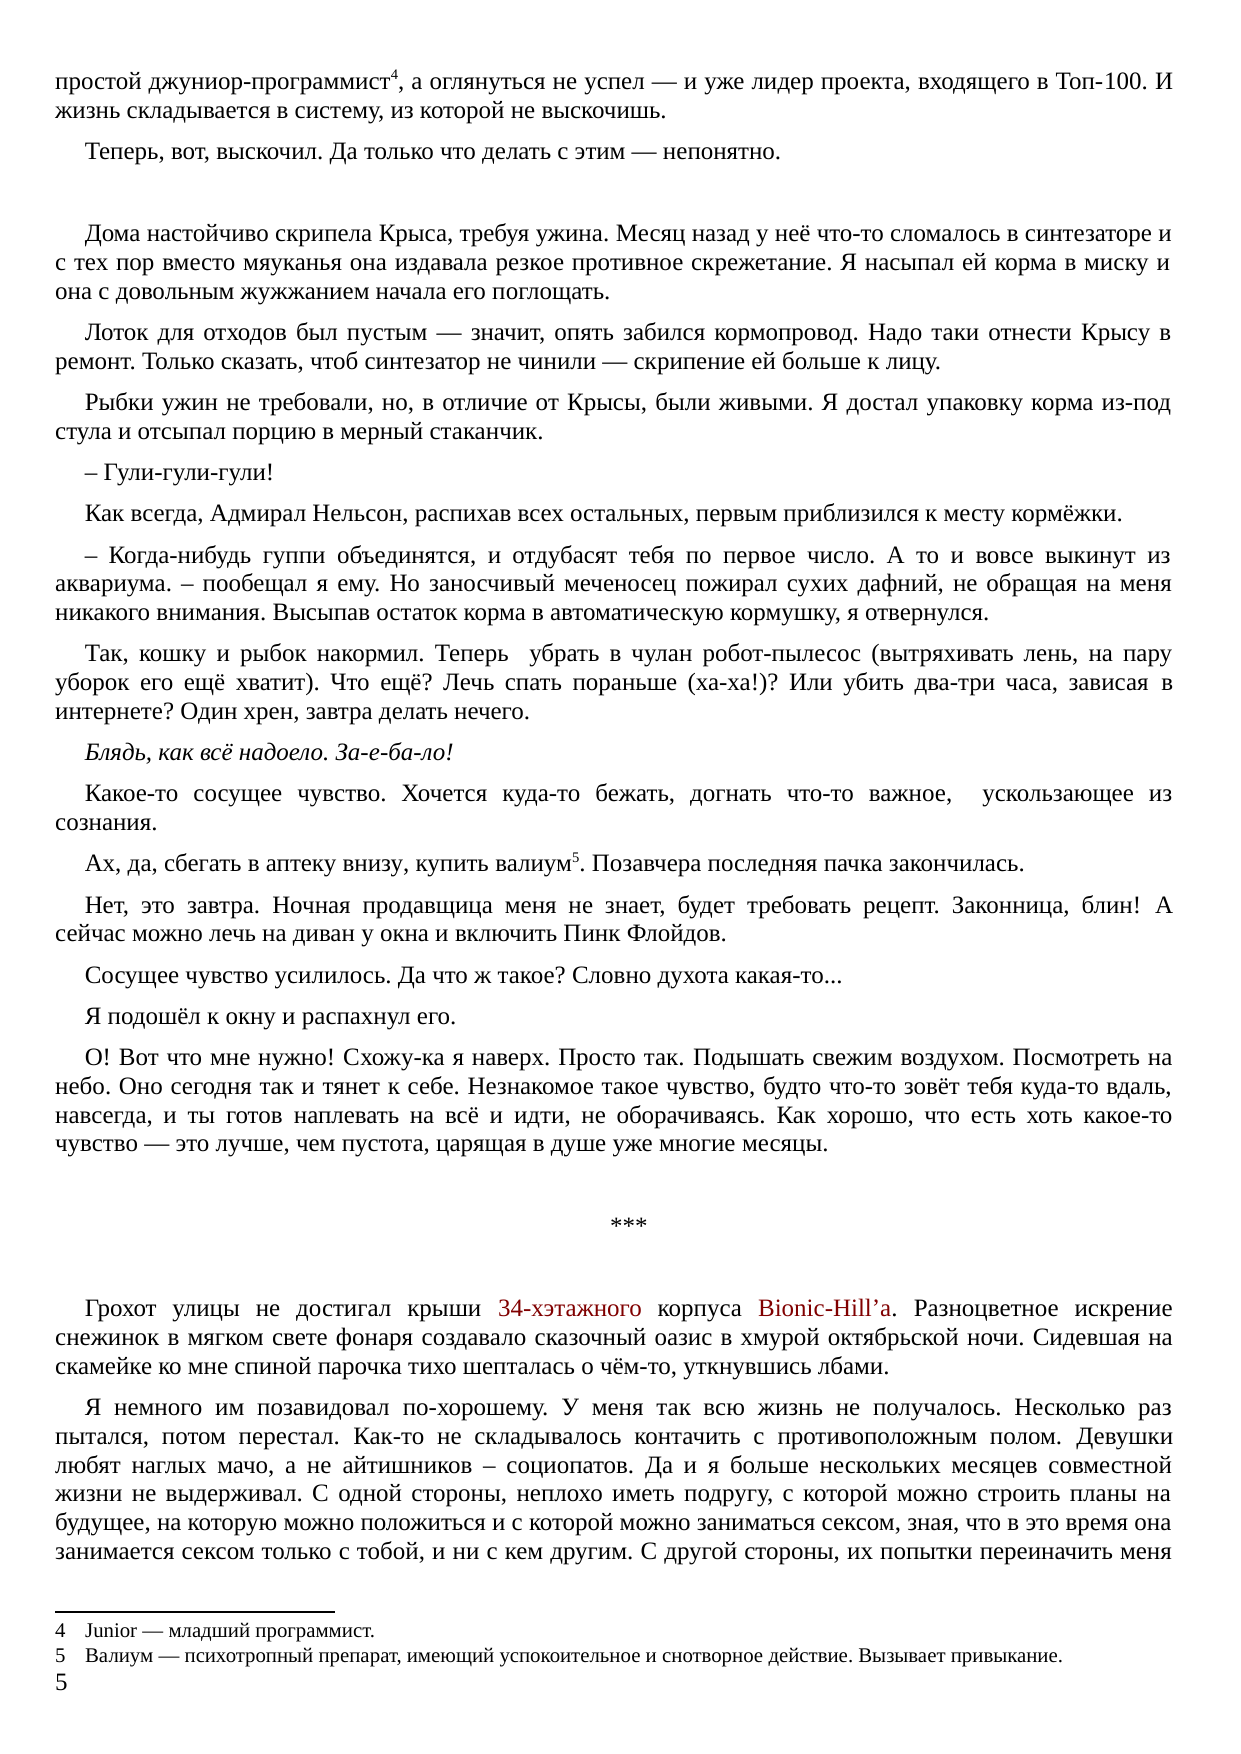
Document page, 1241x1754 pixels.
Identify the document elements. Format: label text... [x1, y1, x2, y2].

text Нет, это завтра. Ночная продавщица меня не знает, будет требовать рецепт. Законница, блин! А сейчас можно лечь на диван у окна и включить Пинк Флойдов. [55, 890, 1173, 947]
text Так, кошку и рыбок накормил. Теперь убрать в чулан робот-пылесос (вытряхивать лень, на пару уборок его ещё хватит). Что ещё? Лечь спать пораньше (ха-ха!)? Или убить два-три часа, зависая в интернете? Один хрен, завтра делать нечего. [55, 638, 1173, 725]
text Как всегда, Адмирал Нельсон, распихав всех остальных, первым приблизился к месту кормёжки. [55, 498, 1173, 527]
text Я немного им позавидовал по-хорошему. У меня так всю жизнь не получалось. Несколько раз пытался, потом перестал. Как-то не складывалось контачить с противоположным полом. Девушки любят наглых мачо, а не айтишников – социопатов. Да и я больше нескольких месяцев совместной жизни не выдерживал. С одной стороны, неплохо иметь подругу, с которой можно строить планы на будущее, на которую можно положиться и с которой можно заниматься сексом, зная, что в это время она занимается сексом только с тобой, и ни с кем другим. С другой стороны, их попытки переиначить меня [55, 1392, 1173, 1565]
text Лоток для отходов был пустым — значит, опять забился кормопровод. Надо таки отнести Крысу в ремонт. Только сказать, чтоб синтезатор не чинили — скрипение ей больше к лицу. [55, 317, 1173, 375]
text Сосущее чувство усилилось. Да что ж такое? Словно духота какая-то... [55, 960, 1173, 988]
text О! Вот что мне нужно! Схожу-ка я наверх. Просто так. Подышать свежим воздухом. Посмотреть на небо. Оно сегодня так и тянет к себе. Незнакомое такое чувство, будто что-то зовёт тебя куда-то вдаль, навсегда, и ты готов наплевать на всё и идти, не оборачиваясь. Как хорошо, что есть хоть какое-то чувство — это лучше, чем пустота, царящая в душе уже многие месяцы. [55, 1042, 1173, 1157]
text Дома настойчиво скрипела Крыса, требуя ужина. Месяц назад у неё что-то сломалось в синтезаторе и с тех пор вместо мяуканья она издавала резкое противное скрежетание. Я насыпал ей корма в миску и она с довольным жужжанием начала его поглощать. [55, 218, 1173, 305]
text Рыбки ужин не требовали, но, в отличие от Крысы, были живыми. Я достал упаковку корма из-под стула и отсыпал порцию в мерный стаканчик. [55, 387, 1173, 445]
text Я подошёл к окну и распахнул его. [55, 1001, 1173, 1030]
text – Гули-гули-гули! [55, 457, 1173, 486]
text Грохот улицы не достигал крыши 34-хэтажного корпуса Bionic-Hill’а. Разноцветное искрение снежинок в мягком свете фонаря создавало сказочный оазис в хмурой октябрьской ночи. Сидевшая на скамейке ко мне спиной парочка тихо шепталась о чём-то, уткнувшись лбами. [55, 1293, 1173, 1380]
text *** [55, 1211, 1173, 1240]
text Ах, да, сбегать в аптеку внизу, купить валиум. Позавчера последняя пачка закончилась. [55, 848, 1173, 877]
text Теперь, вот, выскочил. Да только что делать с этим — непонятно. [55, 136, 1173, 165]
text Какое-то сосущее чувство. Хочется куда-то бежать, догнать что-то важное, ускользающее из сознания. [55, 778, 1173, 836]
text Junior — младший программист. [55, 1618, 1173, 1642]
text Блядь, как всё надоело. За-е-ба-ло! [55, 737, 1173, 766]
text – Когда-нибудь гуппи объединятся, и отдубасят тебя по первое число. А то и вовсе выкинут из аквариума. – пообещал я ему. Но заносчивый меченосец пожирал сухих дафний, не обращая на меня никакого внимания. Высыпав остаток корма в автоматическую кормушку, я отвернулся. [55, 540, 1173, 626]
text Валиум — психотропный препарат, имеющий успокоительное и снотворное действие. Вызывает привыкание. [55, 1642, 1173, 1667]
text простой джуниор-программист, а оглянуться не успел — и уже лидер проекта, входящего в Топ-100. И жизнь складывается в систему, из которой не выскочишь. [55, 66, 1173, 123]
